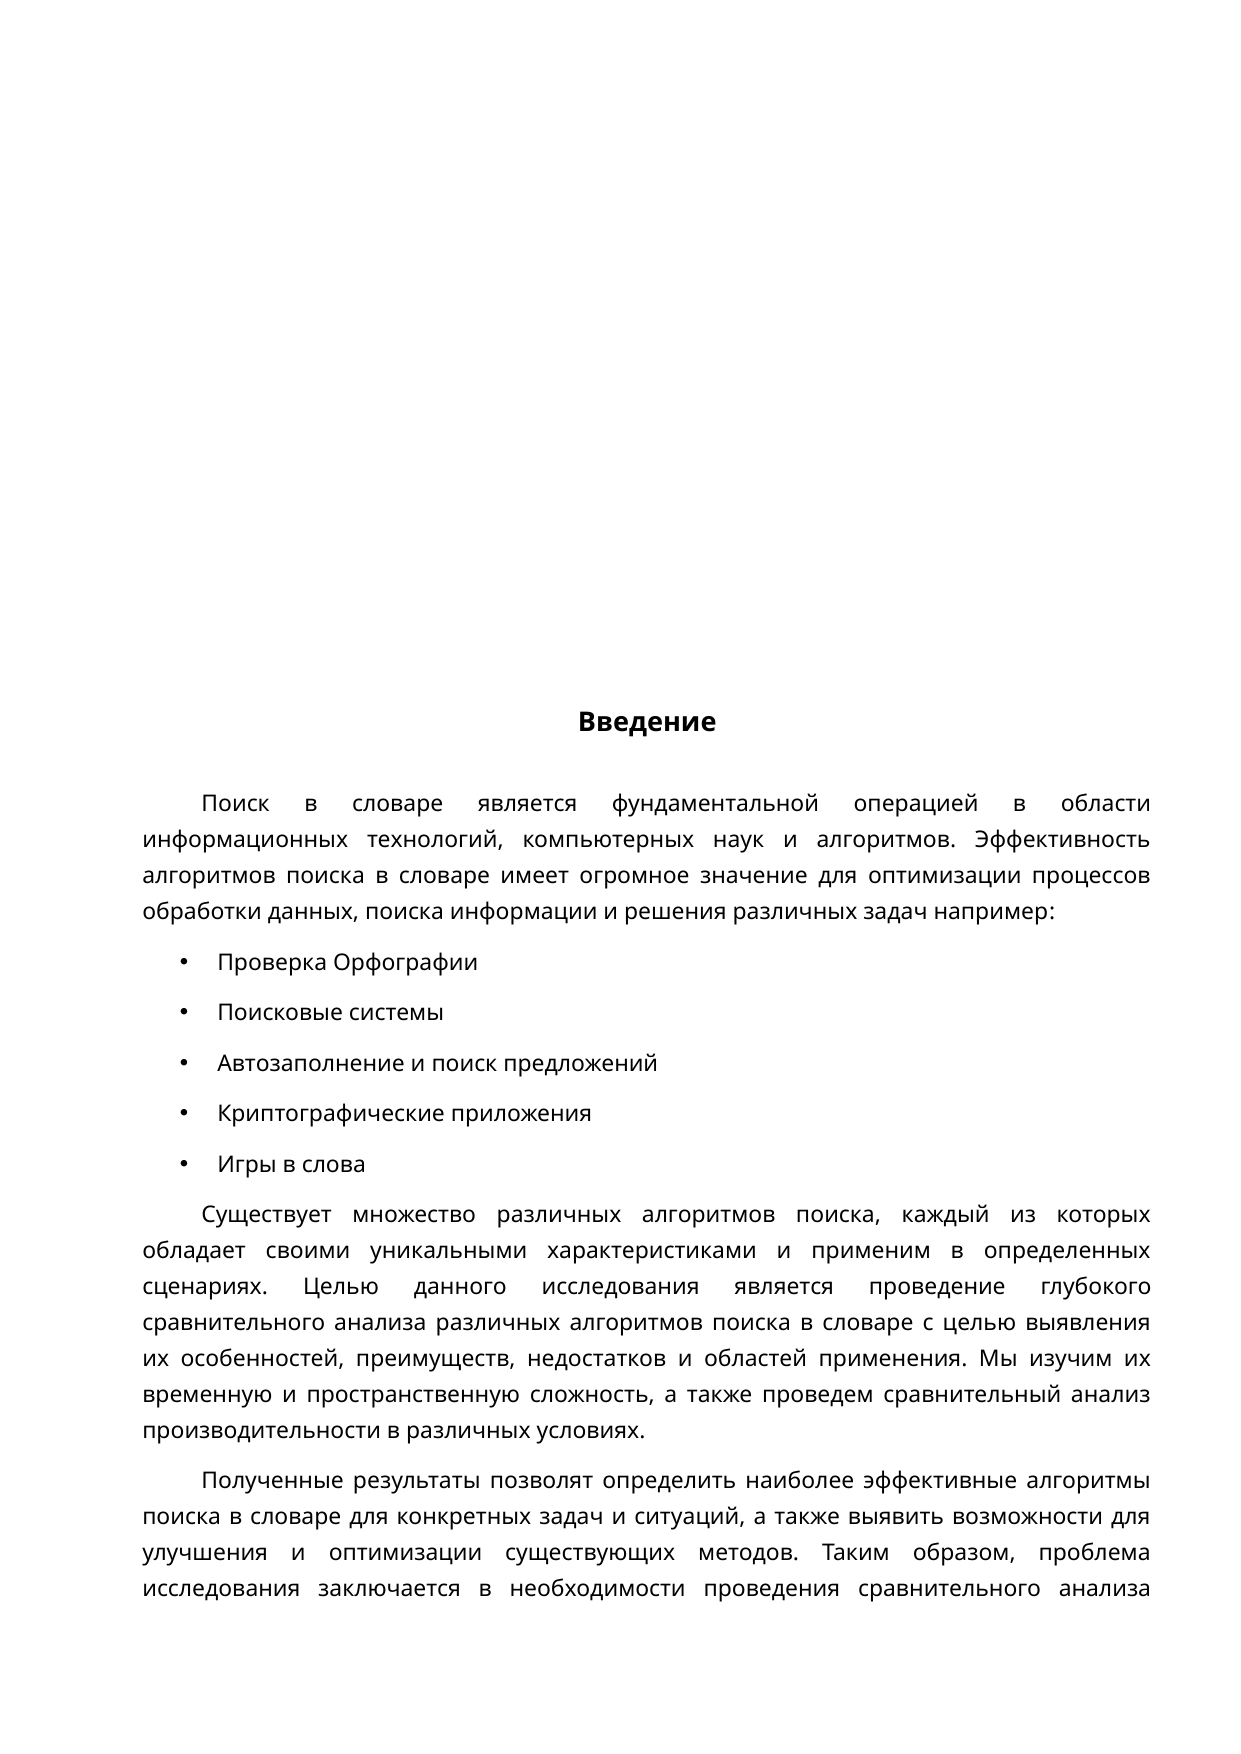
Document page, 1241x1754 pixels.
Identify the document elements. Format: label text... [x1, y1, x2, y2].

list Автозаполнение и поиск предложений [179, 1046, 1152, 1078]
list Проверка Орфографии [179, 945, 1152, 977]
list Криптографические приложения [179, 1097, 1152, 1128]
list Поисковые системы [179, 996, 1152, 1027]
text Поиск в словаре является фундаментальной операцией в области информационных технологий, компьютерных наук и алгоритмов. Эффективность алгоритмов поиска в словаре имеет огромное значение для оптимизации процессов обработки данных, поиска информации и решения различных задач например: [142, 787, 1152, 926]
list Игры в слова [179, 1147, 1152, 1179]
text Полученные результаты позволят определить наиболее эффективные алгоритмы поиска в словаре для конкретных задач и ситуаций, а также выявить возможности для улучшения и оптимизации существующих методов. Таким образом, проблема исследования заключается в необходимости проведения сравнительного анализа [142, 1464, 1152, 1603]
subtitle Введение [142, 703, 1152, 739]
text Существует множество различных алгоритмов поиска, каждый из которых обладает своими уникальными характеристиками и применим в определенных сценариях. Целью данного исследования является проведение глубокого сравнительного анализа различных алгоритмов поиска в словаре с целью выявления их особенностей, преимуществ, недостатков и областей применения. Мы изучим их временную и пространственную сложность, а также проведем сравнительный анализ производительности в различных условиях. [142, 1198, 1152, 1445]
